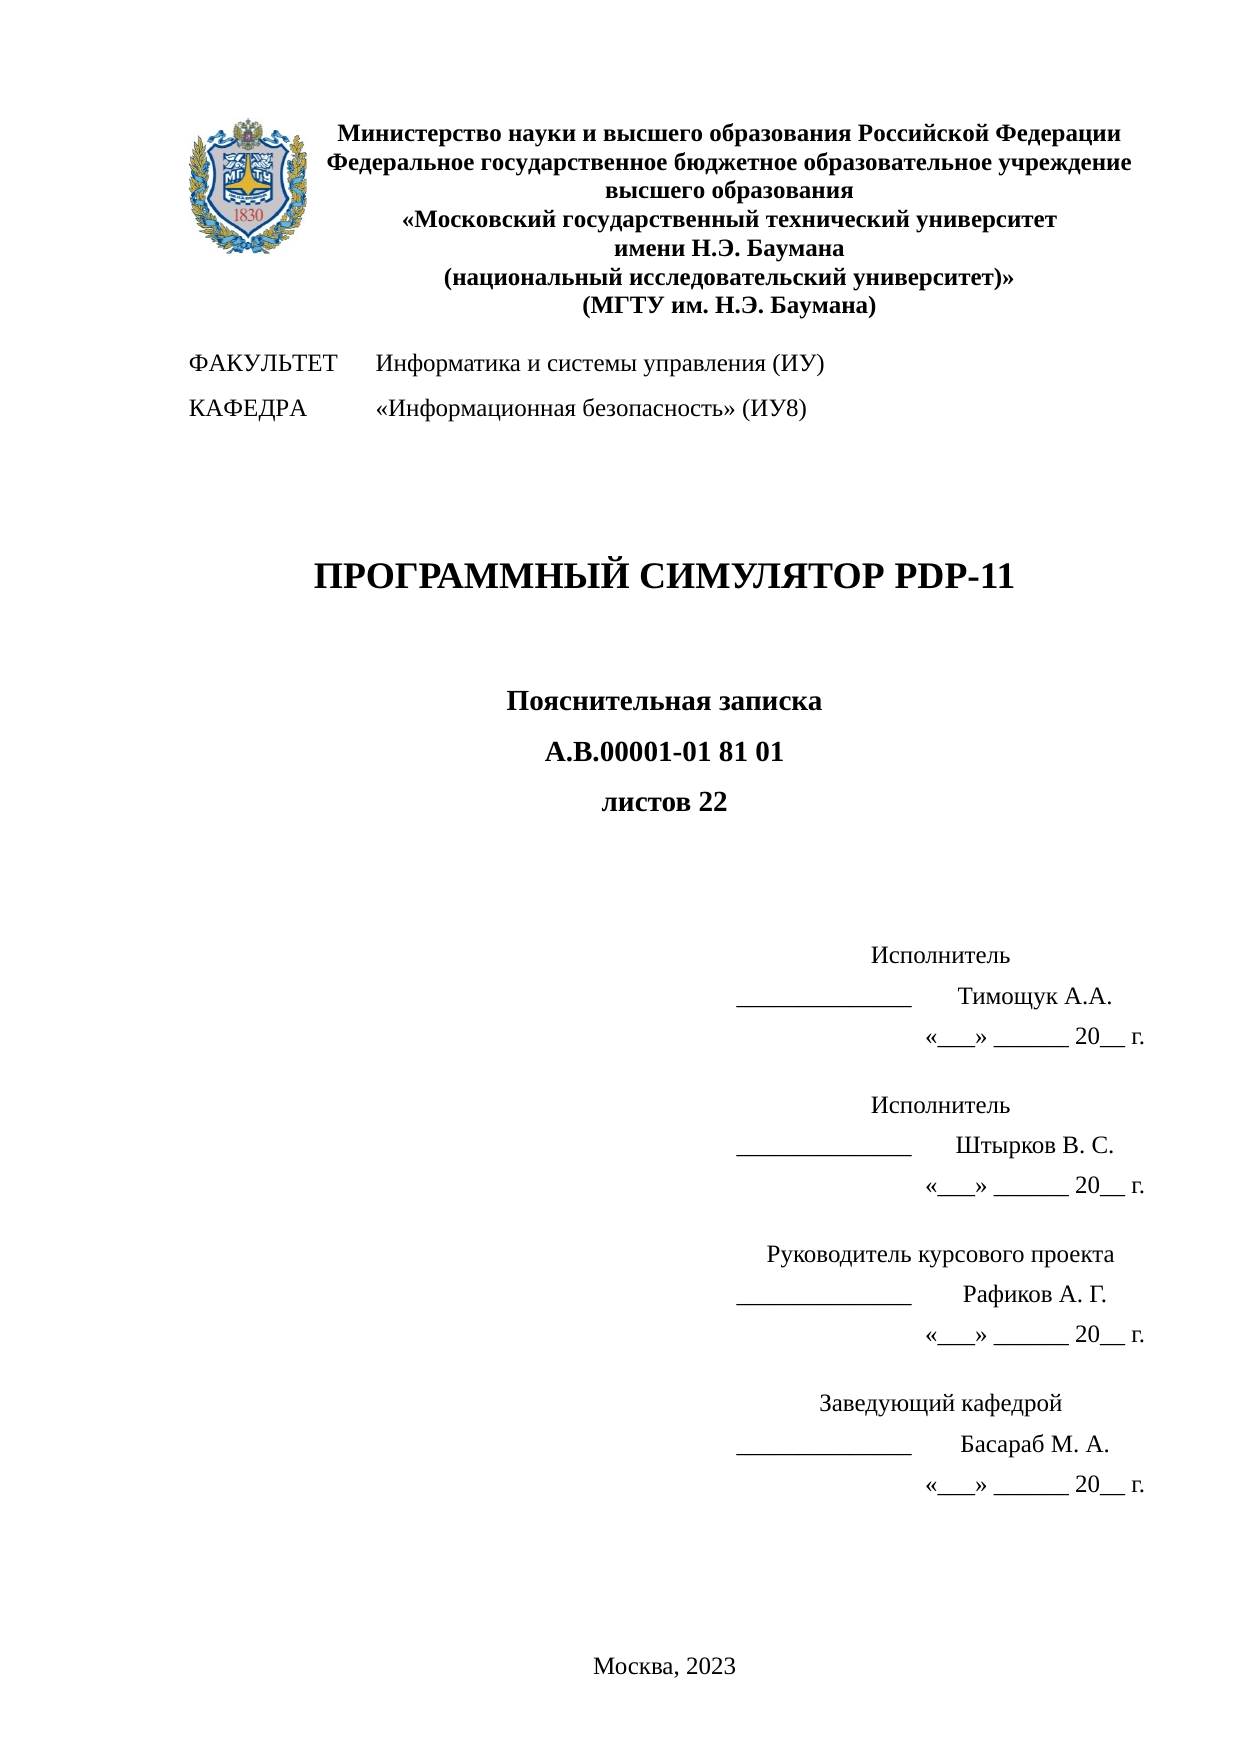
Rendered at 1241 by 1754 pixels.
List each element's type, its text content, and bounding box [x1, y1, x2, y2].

table_cell [730, 1015, 918, 1084]
table_cell Кафедра [177, 394, 364, 439]
table_header Факультет [177, 348, 364, 393]
table_header Информатика и системы управления (ИУ) [364, 348, 1152, 393]
table_cell ______________ [730, 1124, 918, 1164]
table_cell Заведующий кафедрой [730, 1383, 1152, 1423]
text Пояснительная записка [177, 683, 1152, 717]
table_cell «___» ______ 20__ г. [918, 1015, 1152, 1084]
table_header Исполнитель [730, 935, 1152, 975]
table_cell [730, 1463, 918, 1503]
table_cell «___» ______ 20__ г. [918, 1165, 1152, 1233]
table_cell Тимощук А.А. [918, 975, 1152, 1015]
table_cell ______________ [730, 1274, 918, 1314]
table_cell «___» ______ 20__ г. [918, 1314, 1152, 1383]
table_cell «Информационная безопасность» (ИУ8) [364, 394, 1152, 439]
table_header Министерство науки и высшего образования Российской Федерации Федеральное государственное бюджетное образовательное учреждение высшего образования «Московский государственный технический университет имени Н.Э. Баумана (национальный исследовательский университет)» (МГТУ им. Н.Э. Баумана) [307, 118, 1152, 319]
text А.В.00001-01 81 01 [177, 734, 1152, 767]
table_cell [730, 1314, 918, 1383]
table_header [177, 118, 307, 319]
table_cell «___» ______ 20__ г. [918, 1463, 1152, 1503]
text ПРОГРАММНЫЙ СИМУЛЯТОР PDP-11 [177, 554, 1152, 597]
table_cell ______________ [730, 1423, 918, 1463]
table_cell Штырков В. С. [918, 1124, 1152, 1164]
text листов 22 [177, 784, 1152, 817]
table_cell Рафиков А. Г. [918, 1274, 1152, 1314]
table_cell ______________ [730, 975, 918, 1015]
table_cell Басараб М. А. [918, 1423, 1152, 1463]
picture [188, 118, 307, 254]
table_cell Руководитель курсового проекта [730, 1234, 1152, 1274]
table_cell Исполнитель [730, 1084, 1152, 1124]
table_cell [730, 1165, 918, 1233]
